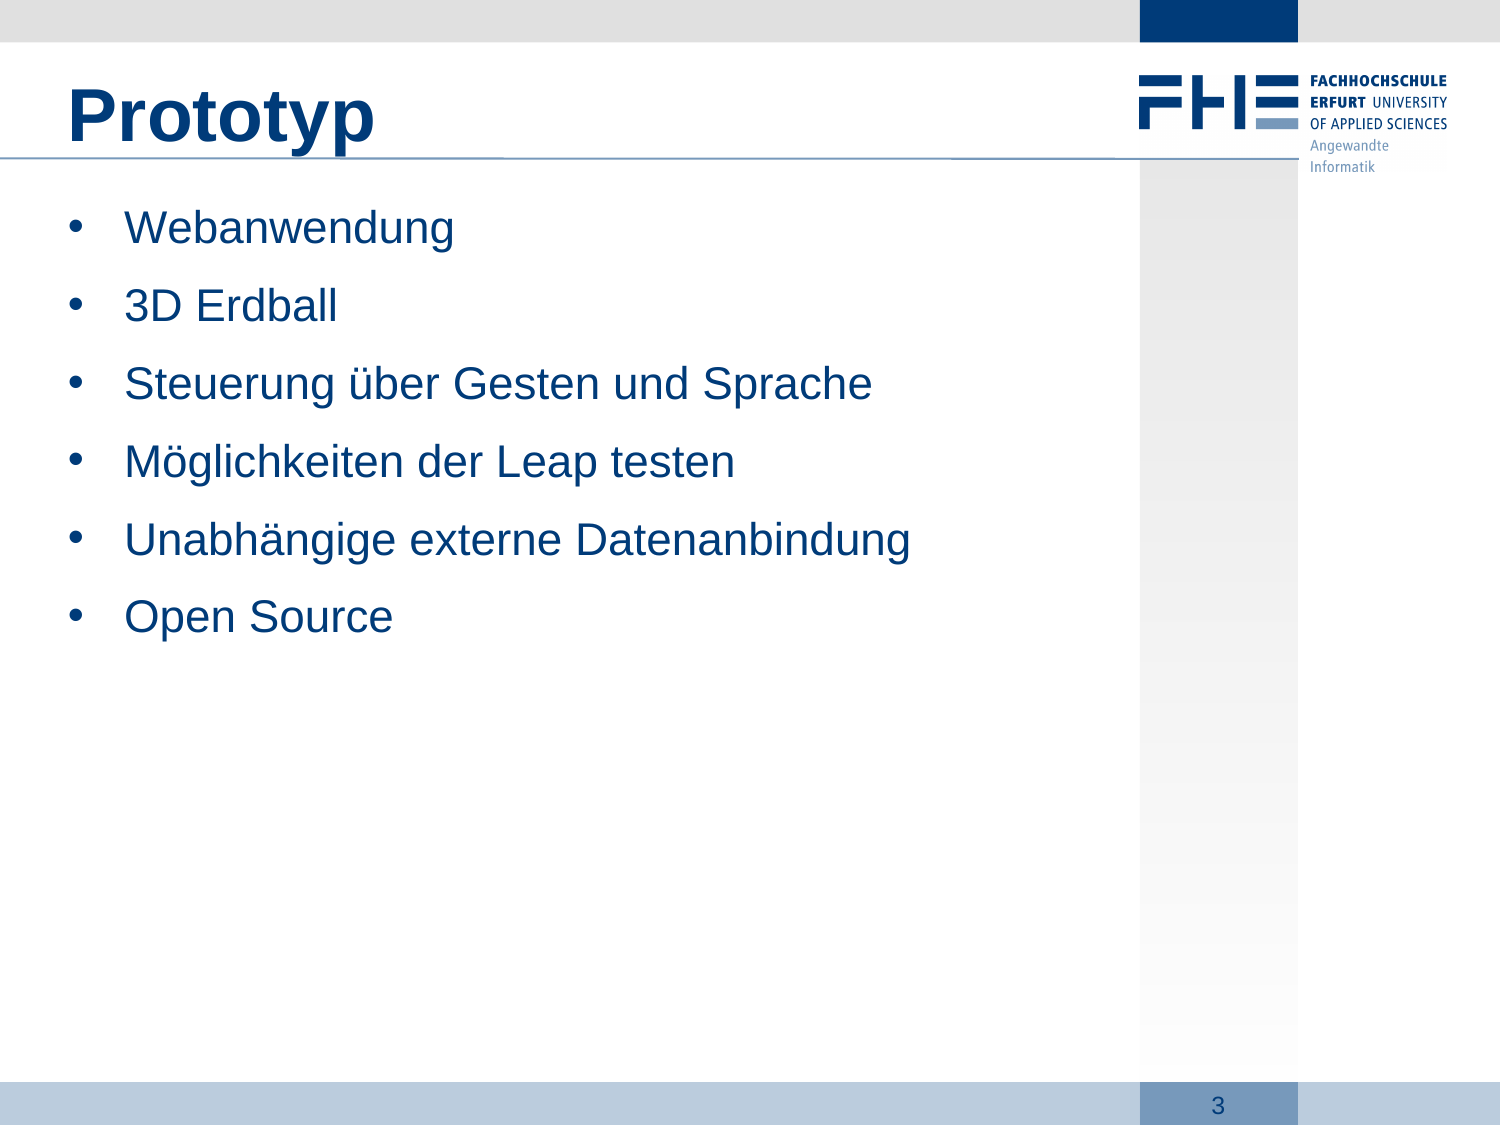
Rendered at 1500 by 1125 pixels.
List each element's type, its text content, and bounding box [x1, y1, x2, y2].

picture [1139, 75, 1447, 172]
list Webanwendung 3D Erdball Steuerung über Gesten und Sprache Möglichkeiten der Leap testen Unabhängige externe Datenanbindung Open Source [53, 190, 1500, 1100]
title Prototyp [53, 58, 1140, 142]
